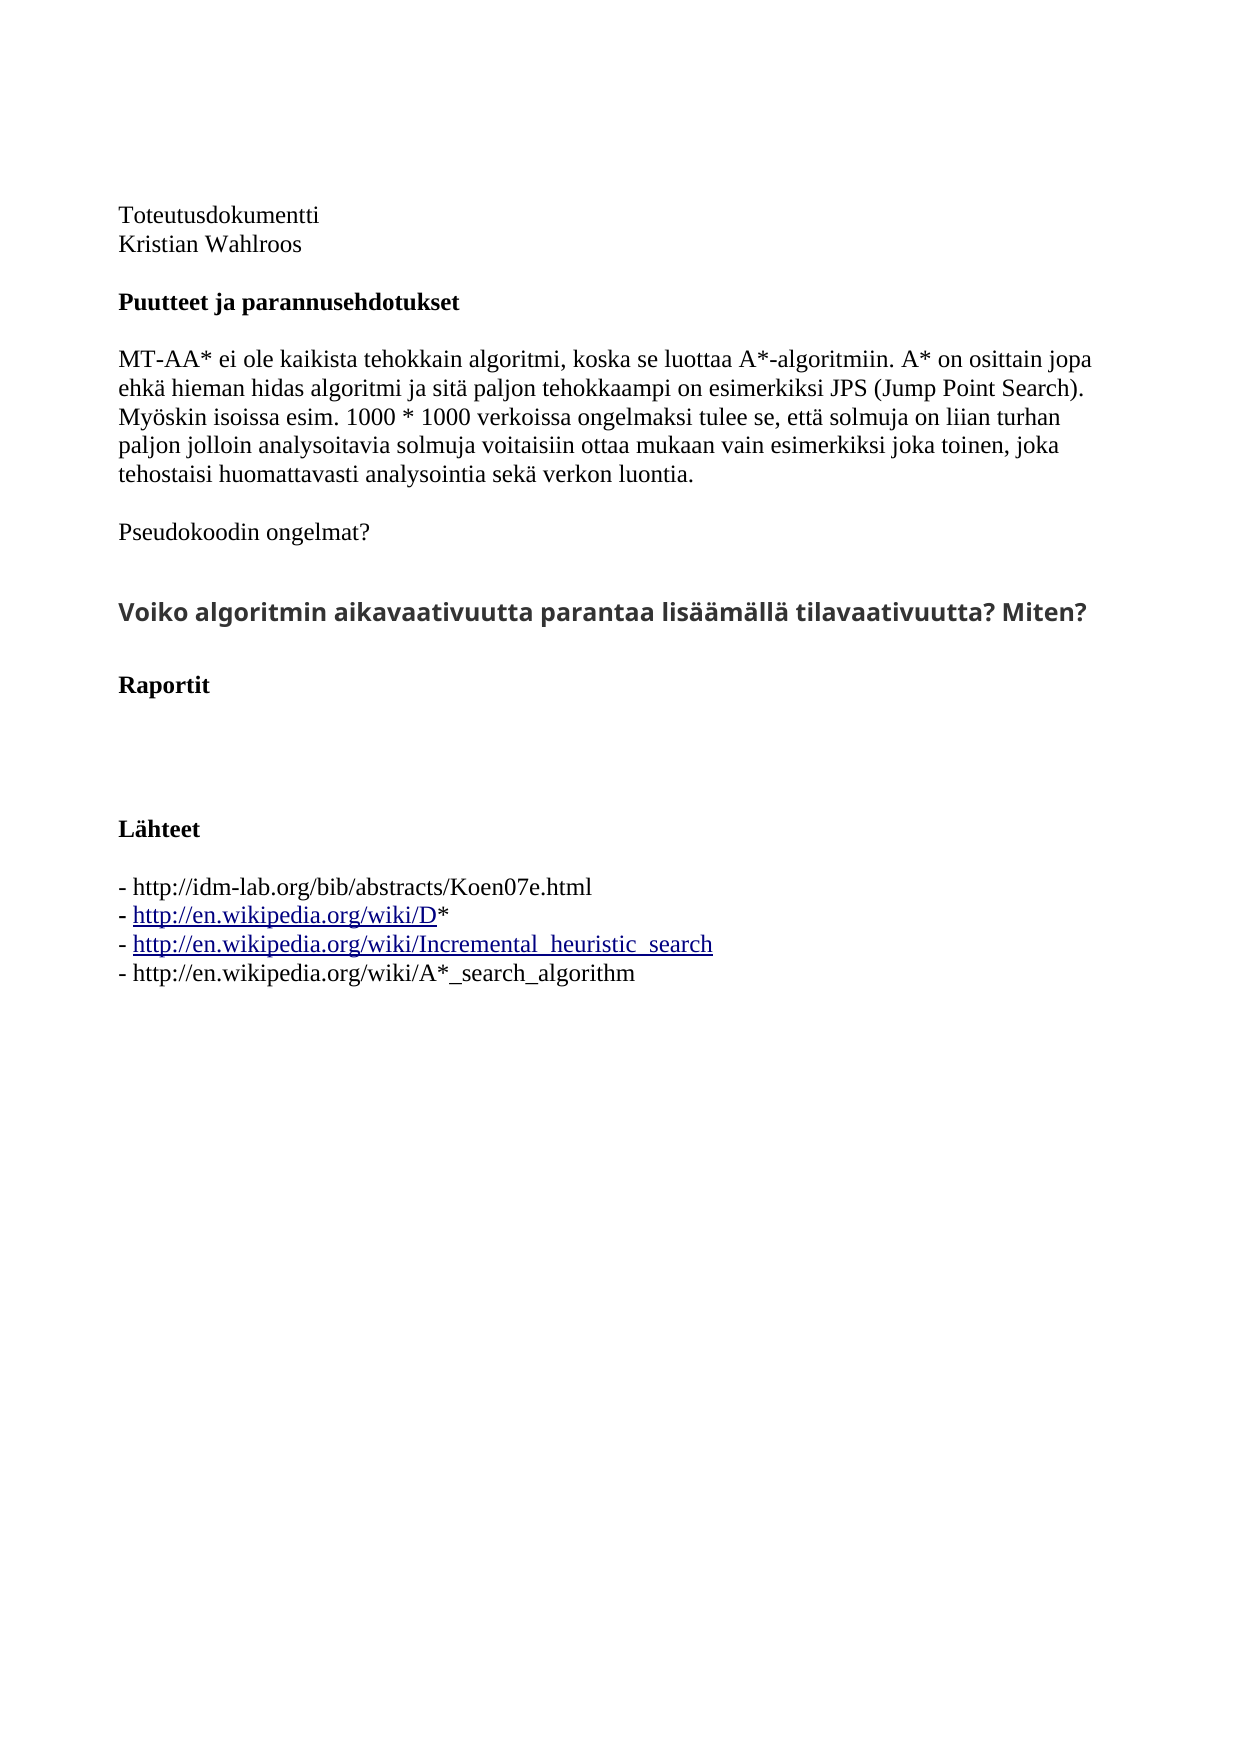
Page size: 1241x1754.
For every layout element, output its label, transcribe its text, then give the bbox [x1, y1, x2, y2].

text Puutteet ja parannusehdotukset [118, 287, 1122, 315]
text Raportit [118, 670, 1122, 699]
text MT-AA* ei ole kaikista tehokkain algoritmi, koska se luottaa A*-algoritmiin. A* on osittain jopa ehkä hieman hidas algoritmi ja sitä paljon tehokkaampi on esimerkiksi JPS (Jump Point Search). Myöskin isoissa esim. 1000 * 1000 verkoissa ongelmaksi tulee se, että solmuja on liian turhan paljon jolloin analysoitavia solmuja voitaisiin ottaa mukaan vain esimerkiksi joka toinen, joka tehostaisi huomattavasti analysointia sekä verkon luontia. [118, 344, 1122, 488]
text - http://en.wikipedia.org/wiki/D* [118, 900, 1122, 929]
text Lähteet [118, 814, 1122, 843]
text - http://en.wikipedia.org/wiki/Incremental_heuristic_search [118, 929, 1122, 958]
text Pseudokoodin ongelmat? [118, 517, 1122, 545]
subtitle Voiko algoritmin aikavaativuutta parantaa lisäämällä tilavaativuutta? Miten? [118, 595, 1122, 629]
text - http://en.wikipedia.org/wiki/A*_search_algorithm [118, 958, 1122, 987]
text - http://idm-lab.org/bib/abstracts/Koen07e.html [118, 872, 1122, 900]
